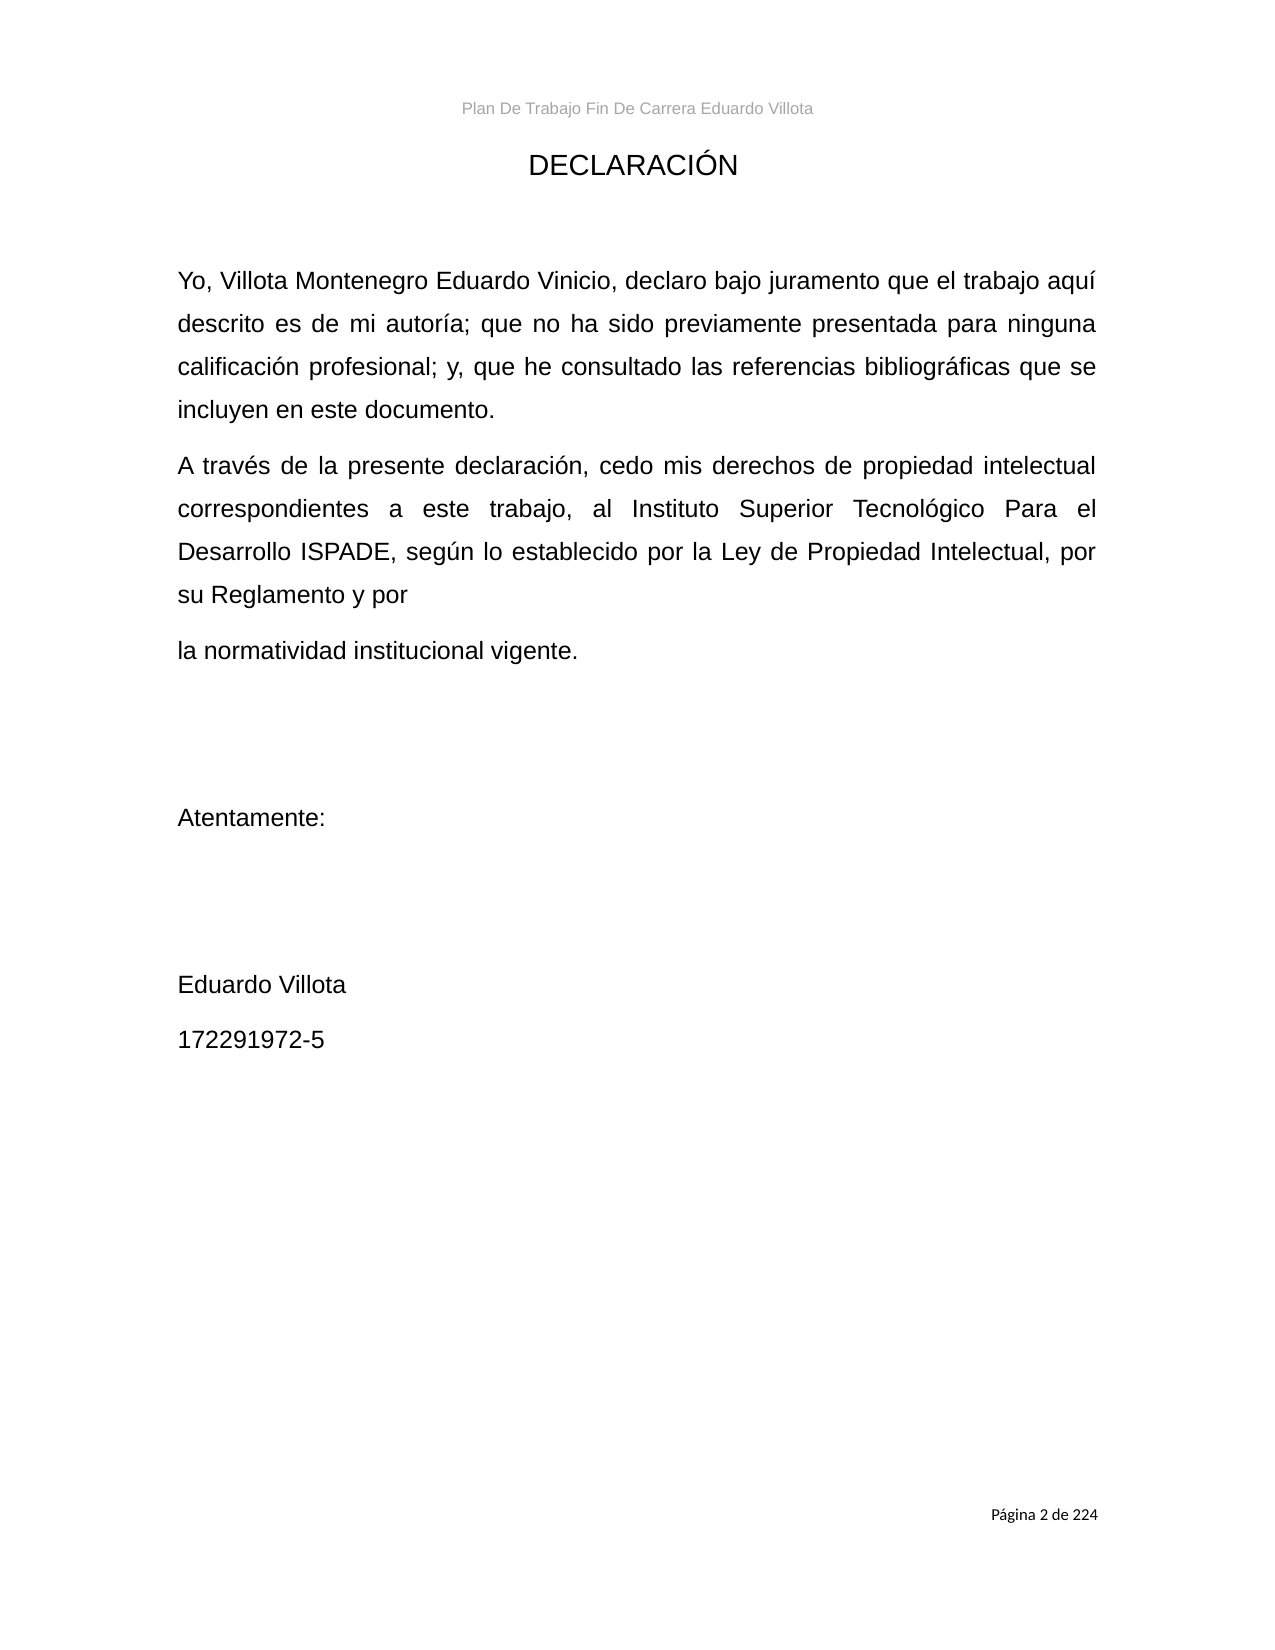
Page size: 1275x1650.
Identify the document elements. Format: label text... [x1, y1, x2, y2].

text Eduardo Villota [177, 970, 1098, 998]
text Atentamente: [177, 803, 1098, 832]
text DECLARACIÓN [177, 148, 1098, 181]
text la normatividad institucional vigente. [177, 636, 1098, 665]
text A través de la presente declaración, cedo mis derechos de propiedad intelectual correspondientes a este trabajo, al Instituto Superior Tecnológico Para el Desarrollo ISPADE, según lo establecido por la Ley de Propiedad Intelectual, por su Reglamento y por [177, 451, 1098, 609]
text 172291972-5 [177, 1025, 1098, 1054]
text Yo, Villota Montenegro Eduardo Vinicio, declaro bajo juramento que el trabajo aquí descrito es de mi autoría; que no ha sido previamente presentada para ninguna calificación profesional; y, que he consultado las referencias bibliográficas que se incluyen en este documento. [177, 266, 1098, 424]
